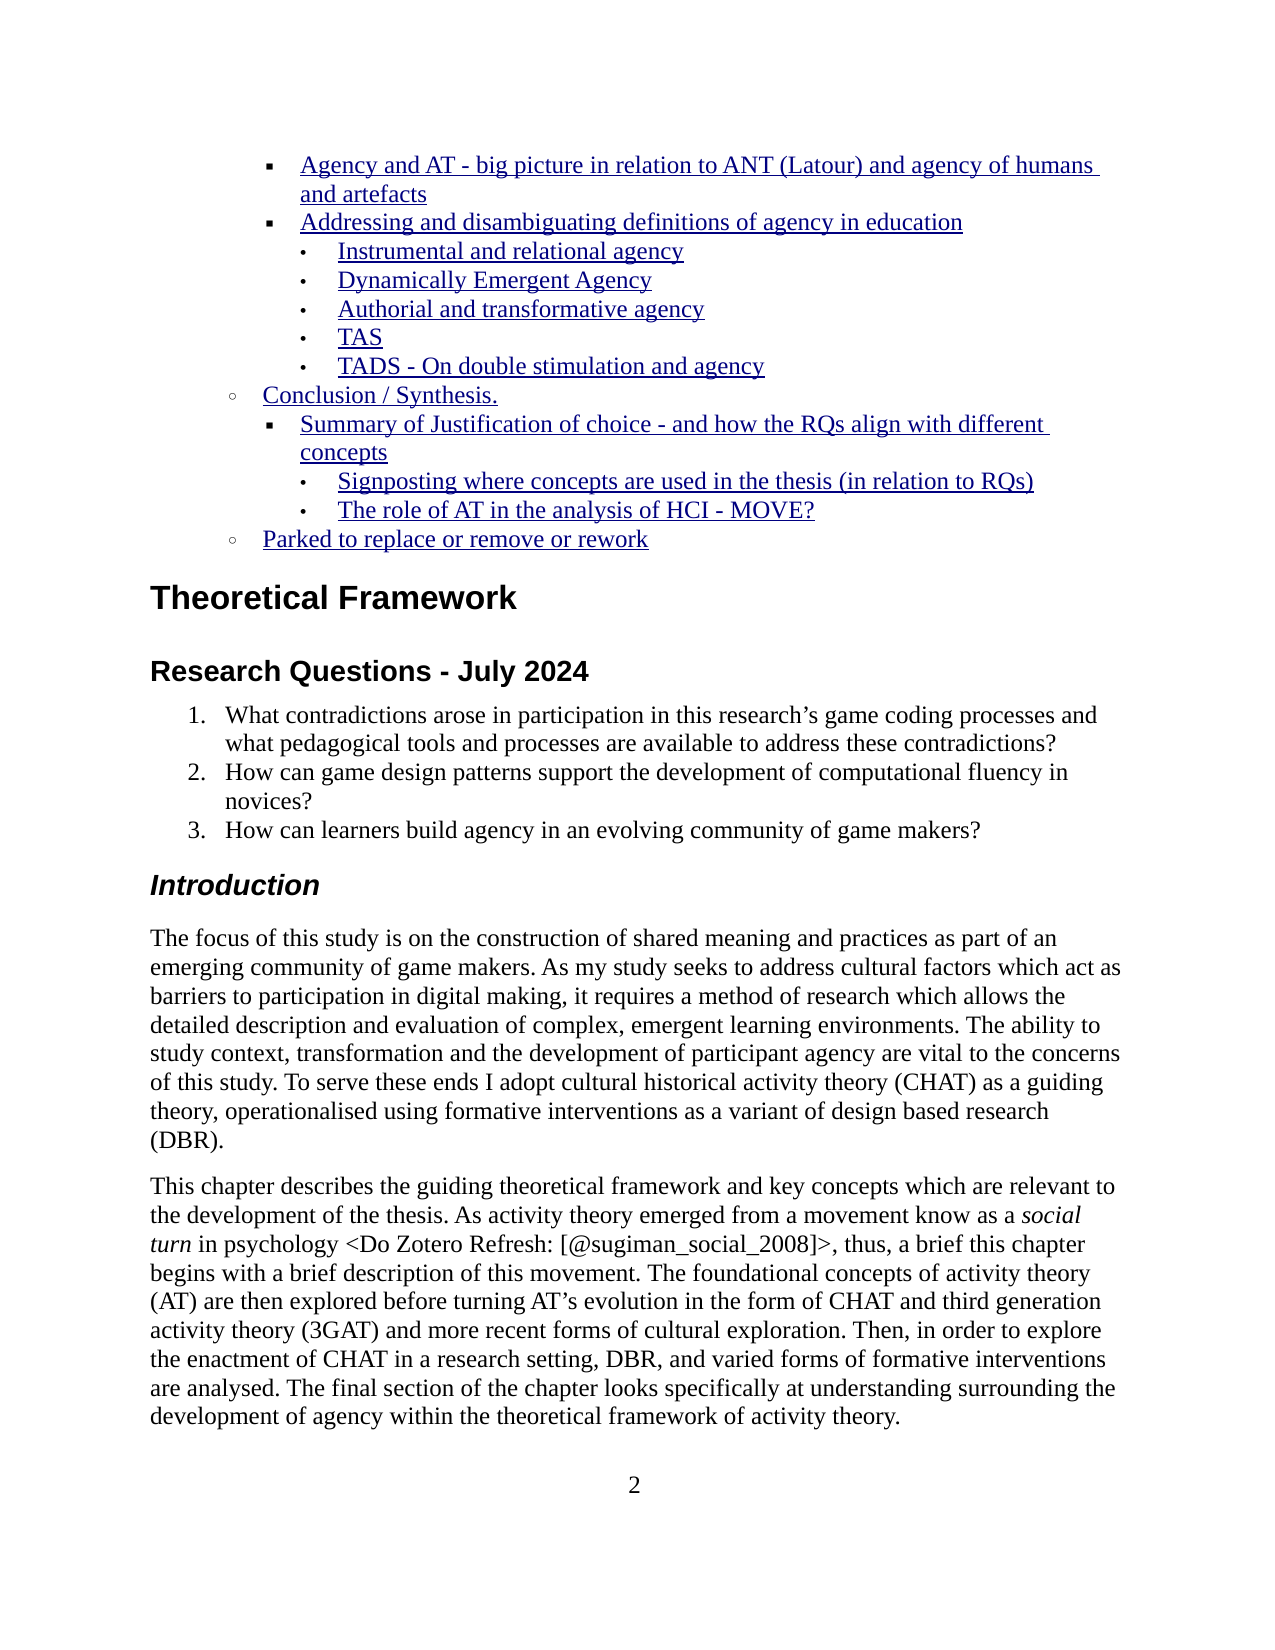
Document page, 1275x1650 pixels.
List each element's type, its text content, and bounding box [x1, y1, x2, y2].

list Signposting where concepts are used in the thesis (in relation to RQs) [300, 466, 1125, 495]
subtitle Introduction [150, 868, 1125, 902]
list The role of AT in the analysis of HCI - MOVE? [300, 495, 1125, 524]
subtitle Research Questions - July 2024 [150, 654, 1125, 687]
list Parked to replace or remove or rework [225, 524, 1125, 552]
list How can learners build agency in an evolving community of game makers? [187, 815, 1125, 843]
text This chapter describes the guiding theoretical framework and key concepts which are relevant to the development of the thesis. As activity theory emerged from a movement know as a social turn in psychology <Do Zotero Refresh: [@sugiman_social_2008]>, thus, a brief this chapter begins with a brief description of this movement. The foundational concepts of activity theory (AT) are then explored before turning AT’s evolution in the form of CHAT and third generation activity theory (3GAT) and more recent forms of cultural exploration. Then, in order to explore the enactment of CHAT in a research setting, DBR, and varied forms of formative interventions are analysed. The final section of the chapter looks specifically at understanding surrounding the development of agency within the theoretical framework of activity theory. [150, 1171, 1125, 1430]
list Conclusion / Synthesis. [225, 380, 1125, 409]
list TAS [300, 322, 1125, 351]
list TADS - On double stimulation and agency [300, 351, 1125, 380]
list What contradictions arose in participation in this research’s game coding processes and what pedagogical tools and processes are available to address these contradictions? [187, 700, 1125, 757]
list How can game design patterns support the development of computational fluency in novices? [187, 757, 1125, 815]
list Addressing and disambiguating definitions of agency in education [262, 207, 1125, 236]
list Summary of Justification of choice - and how the RQs align with different concepts [262, 409, 1125, 466]
list Dynamically Emergent Agency [300, 265, 1125, 294]
text The focus of this study is on the construction of shared meaning and practices as part of an emerging community of game makers. As my study seeks to address cultural factors which act as barriers to participation in digital making, it requires a method of research which allows the detailed description and evaluation of complex, emergent learning environments. The ability to study context, transformation and the development of participant agency are vital to the concerns of this study. To serve these ends I adopt cultural historical activity theory (CHAT) as a guiding theory, operationalised using formative interventions as a variant of design based research (DBR). [150, 923, 1125, 1153]
list Agency and AT - big picture in relation to ANT (Latour) and agency of humans and artefacts [262, 150, 1125, 207]
list Instrumental and relational agency [300, 236, 1125, 265]
subtitle Theoretical Framework [150, 577, 1125, 616]
list Authorial and transformative agency [300, 294, 1125, 322]
